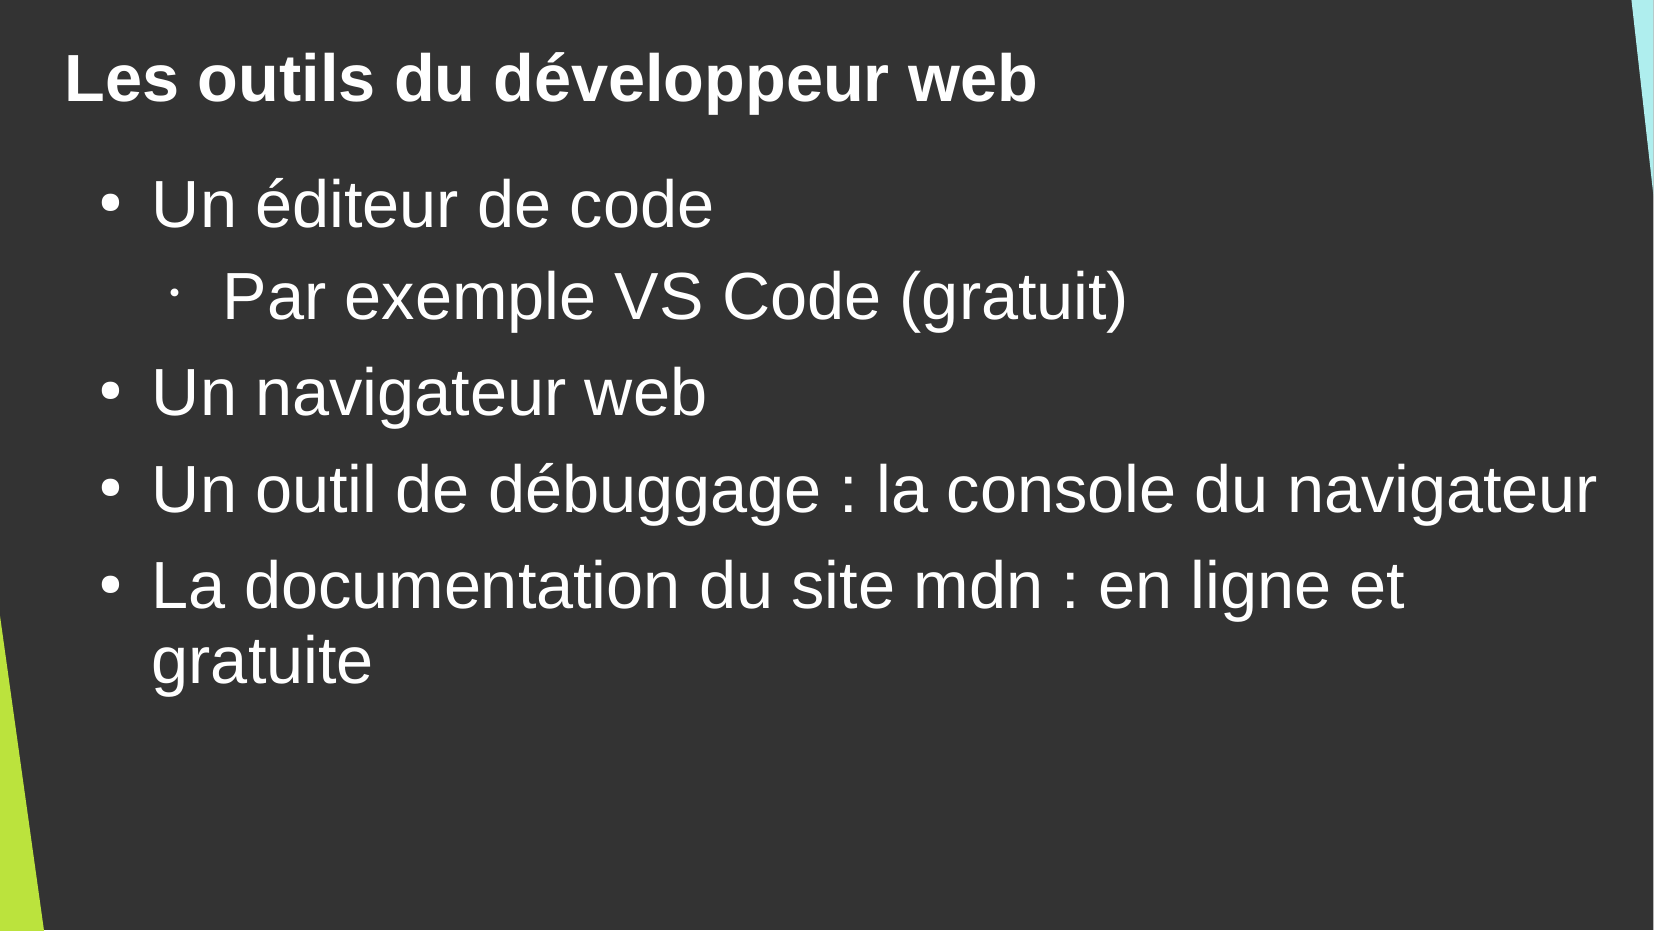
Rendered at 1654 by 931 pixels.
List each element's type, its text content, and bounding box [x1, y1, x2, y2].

text_box [1631, 0, 1654, 201]
list Un éditeur de code Par exemple VS Code (gratuit) Un navigateur web Un outil de débuggage : la console du navigateur La documentation du site mdn : en ligne et gratuite [80, 166, 1635, 745]
text_box [0, 615, 45, 931]
title Les outils du développeur web [64, 40, 1553, 118]
